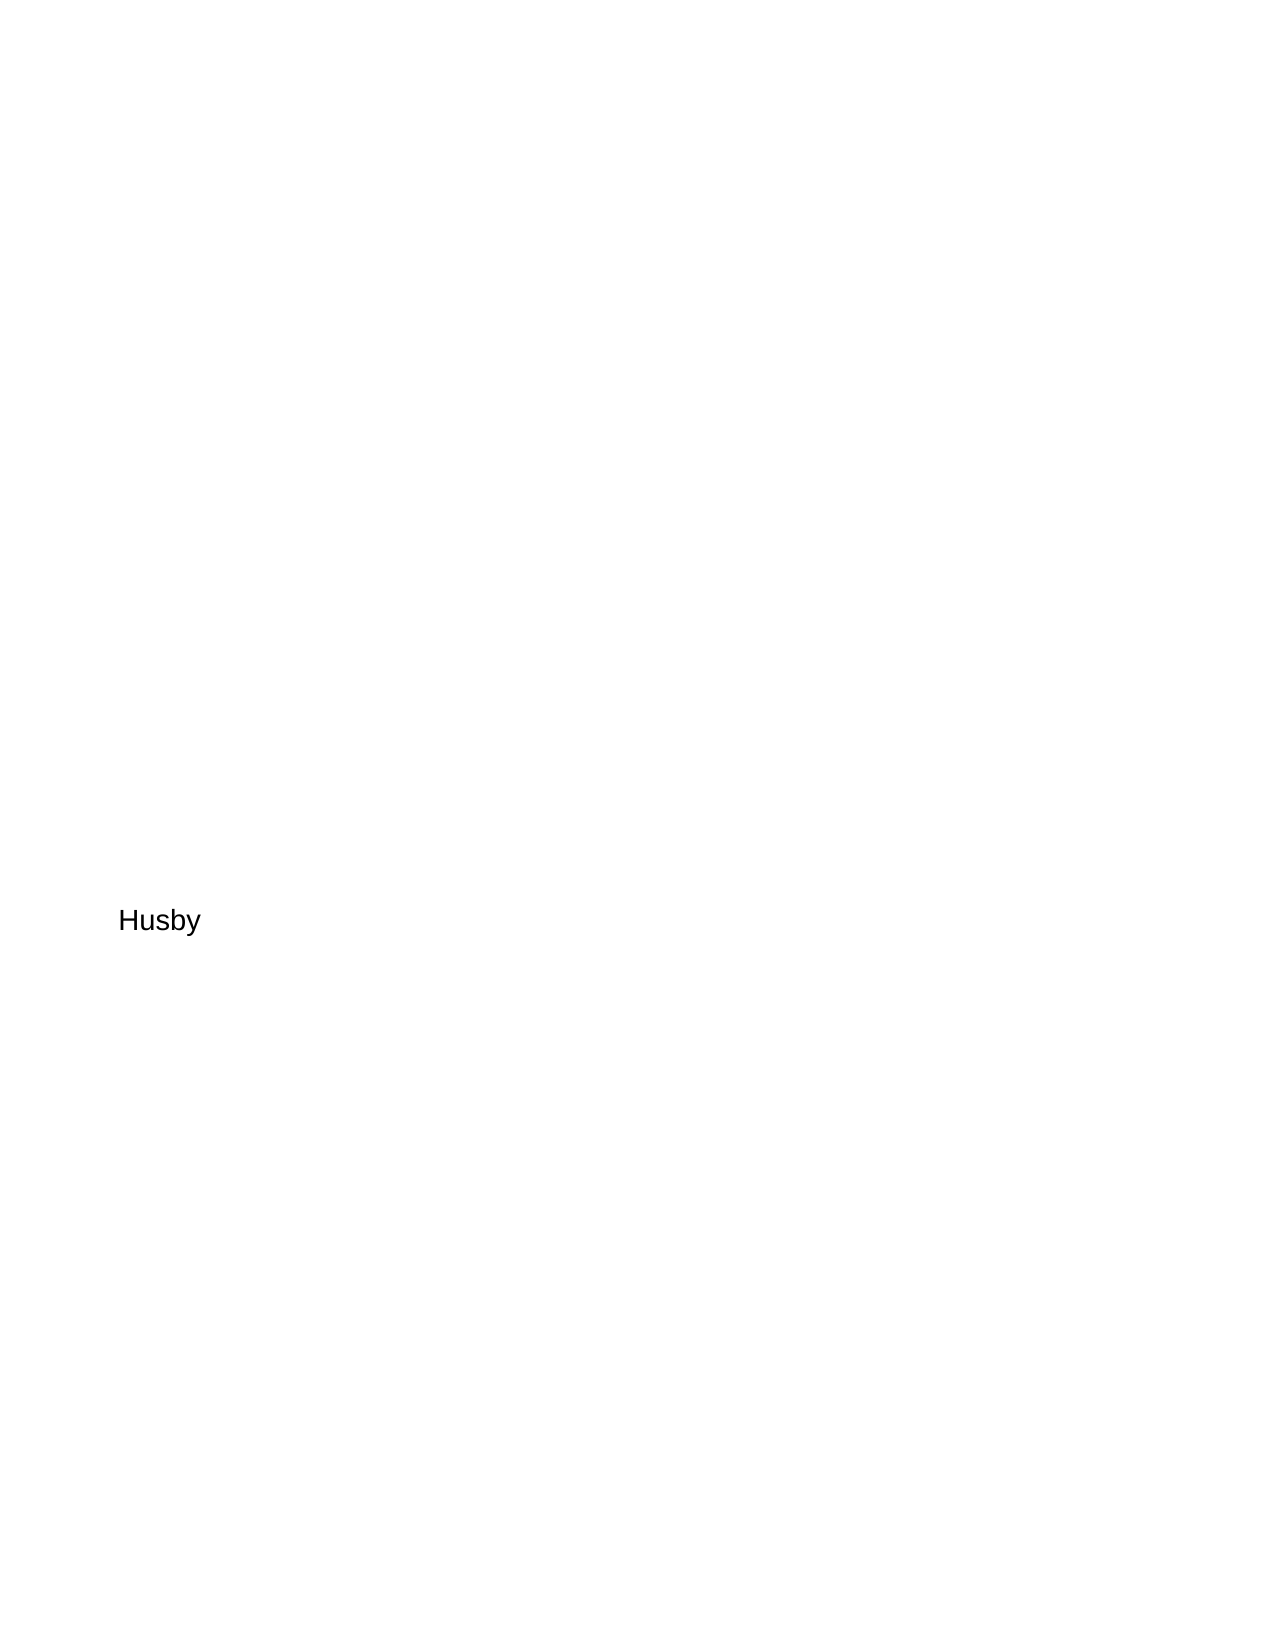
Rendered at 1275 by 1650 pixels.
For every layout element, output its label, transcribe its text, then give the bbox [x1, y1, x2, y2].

text Husby [118, 902, 1157, 936]
